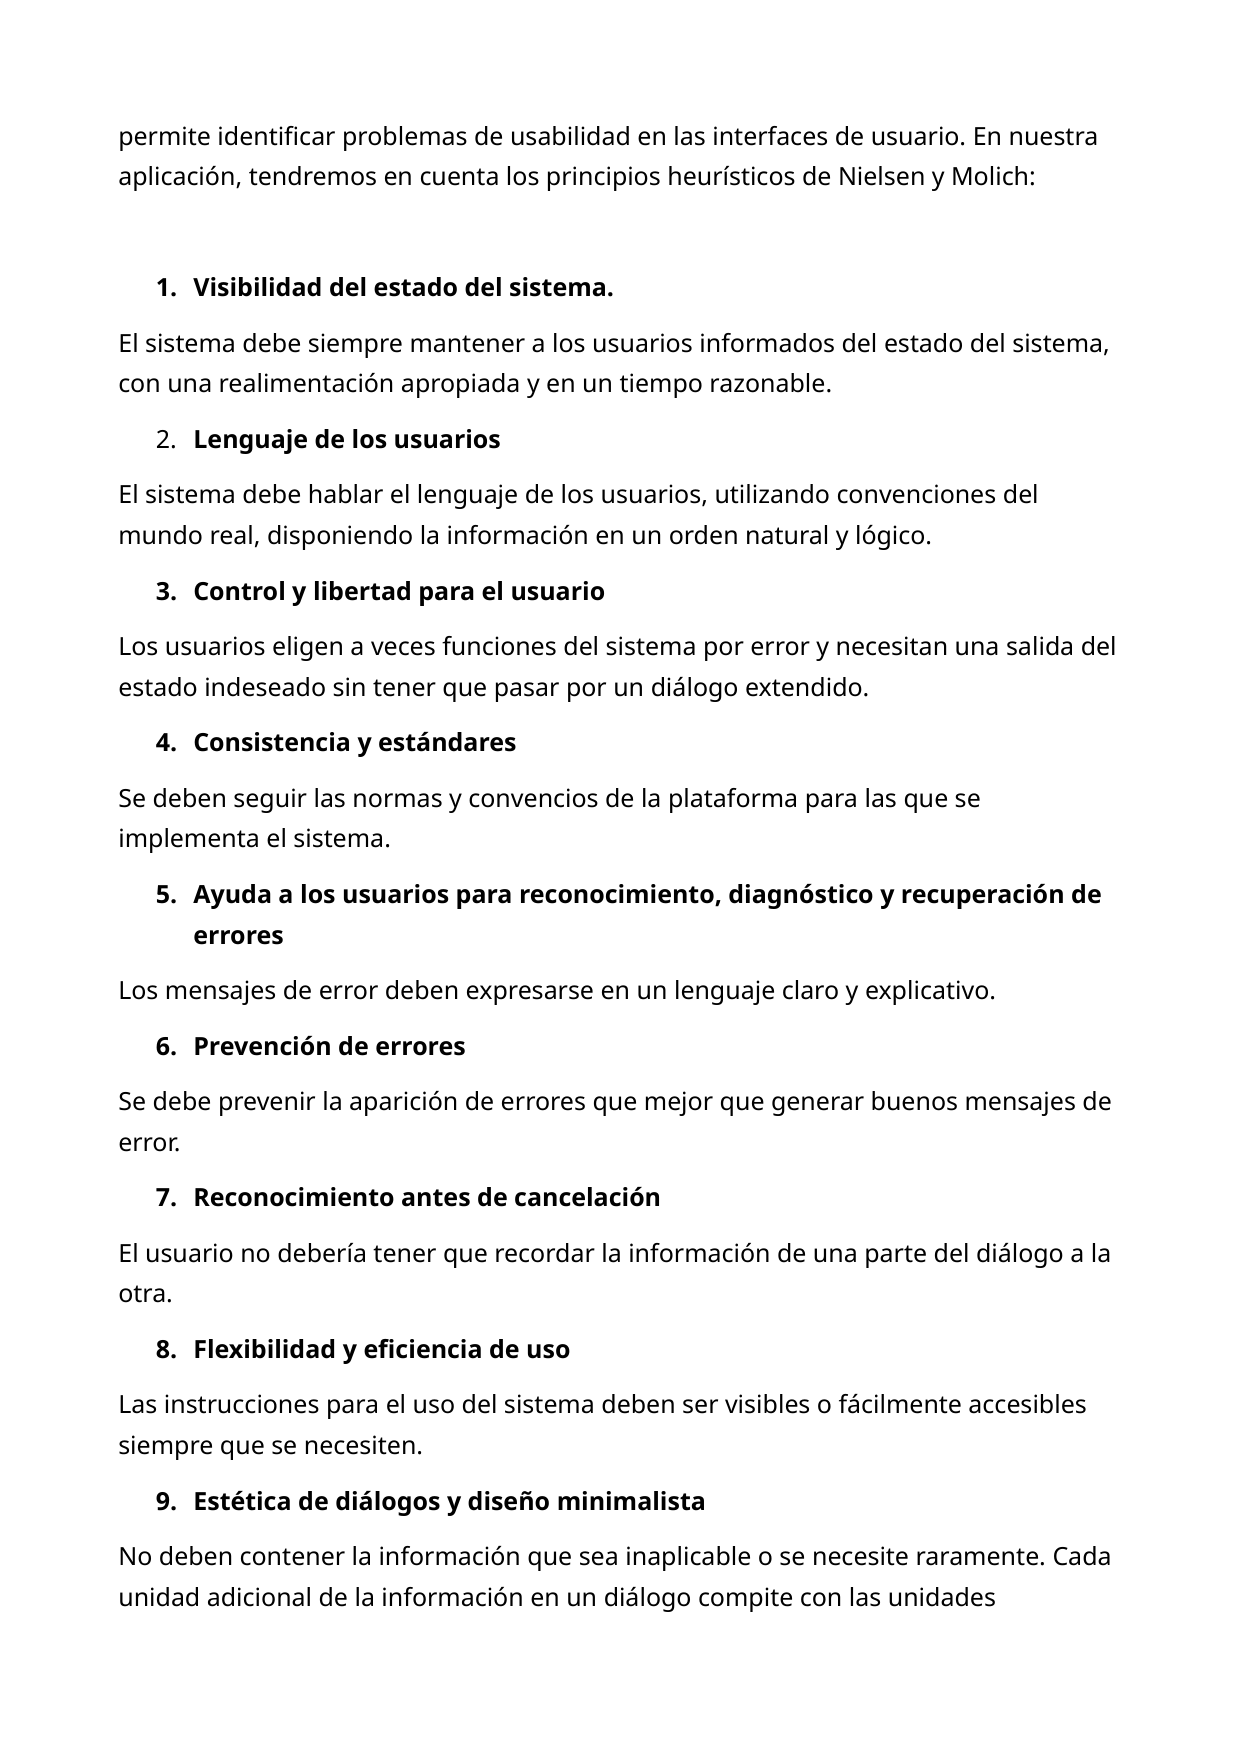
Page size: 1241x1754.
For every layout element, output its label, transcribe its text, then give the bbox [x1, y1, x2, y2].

text permite identificar problemas de usabilidad en las interfaces de usuario. En nuestra aplicación, tendremos en cuenta los principios heurísticos de Nielsen y Molich: [118, 118, 1122, 193]
list Lenguaje de los usuarios [156, 421, 1122, 456]
text Se debe prevenir la aparición de errores que mejor que generar buenos mensajes de error. [118, 1083, 1122, 1158]
text El sistema debe hablar el lenguaje de los usuarios, utilizando convenciones del mundo real, disponiendo la información en un orden natural y lógico. [118, 477, 1122, 552]
list Ayuda a los usuarios para reconocimiento, diagnóstico y recuperación de errores [156, 876, 1122, 951]
list Consistencia y estándares [156, 725, 1122, 759]
list Control y libertad para el usuario [156, 573, 1122, 607]
text El sistema debe siempre mantener a los usuarios informados del estado del sistema, con una realimentación apropiada y en un tiempo razonable. [118, 325, 1122, 400]
text Se deben seguir las normas y convencios de la plataforma para las que se implementa el sistema. [118, 780, 1122, 855]
text El usuario no debería tener que recordar la información de una parte del diálogo a la otra. [118, 1235, 1122, 1310]
list Reconocimiento antes de cancelación [156, 1180, 1122, 1214]
list Estética de diálogos y diseño minimalista [156, 1483, 1122, 1517]
list Prevención de errores [156, 1028, 1122, 1062]
text Los usuarios eligen a veces funciones del sistema por error y necesitan una salida del estado indeseado sin tener que pasar por un diálogo extendido. [118, 628, 1122, 703]
text Los mensajes de error deben expresarse en un lenguaje claro y explicativo. [118, 973, 1122, 1007]
list Visibilidad del estado del sistema. [156, 270, 1122, 304]
list Flexibilidad y eficiencia de uso [156, 1331, 1122, 1366]
text Las instrucciones para el uso del sistema deben ser visibles o fácilmente accesibles siempre que se necesiten. [118, 1387, 1122, 1462]
text No deben contener la información que sea inaplicable o se necesite raramente. Cada unidad adicional de la información en un diálogo compite con las unidades [118, 1538, 1122, 1613]
